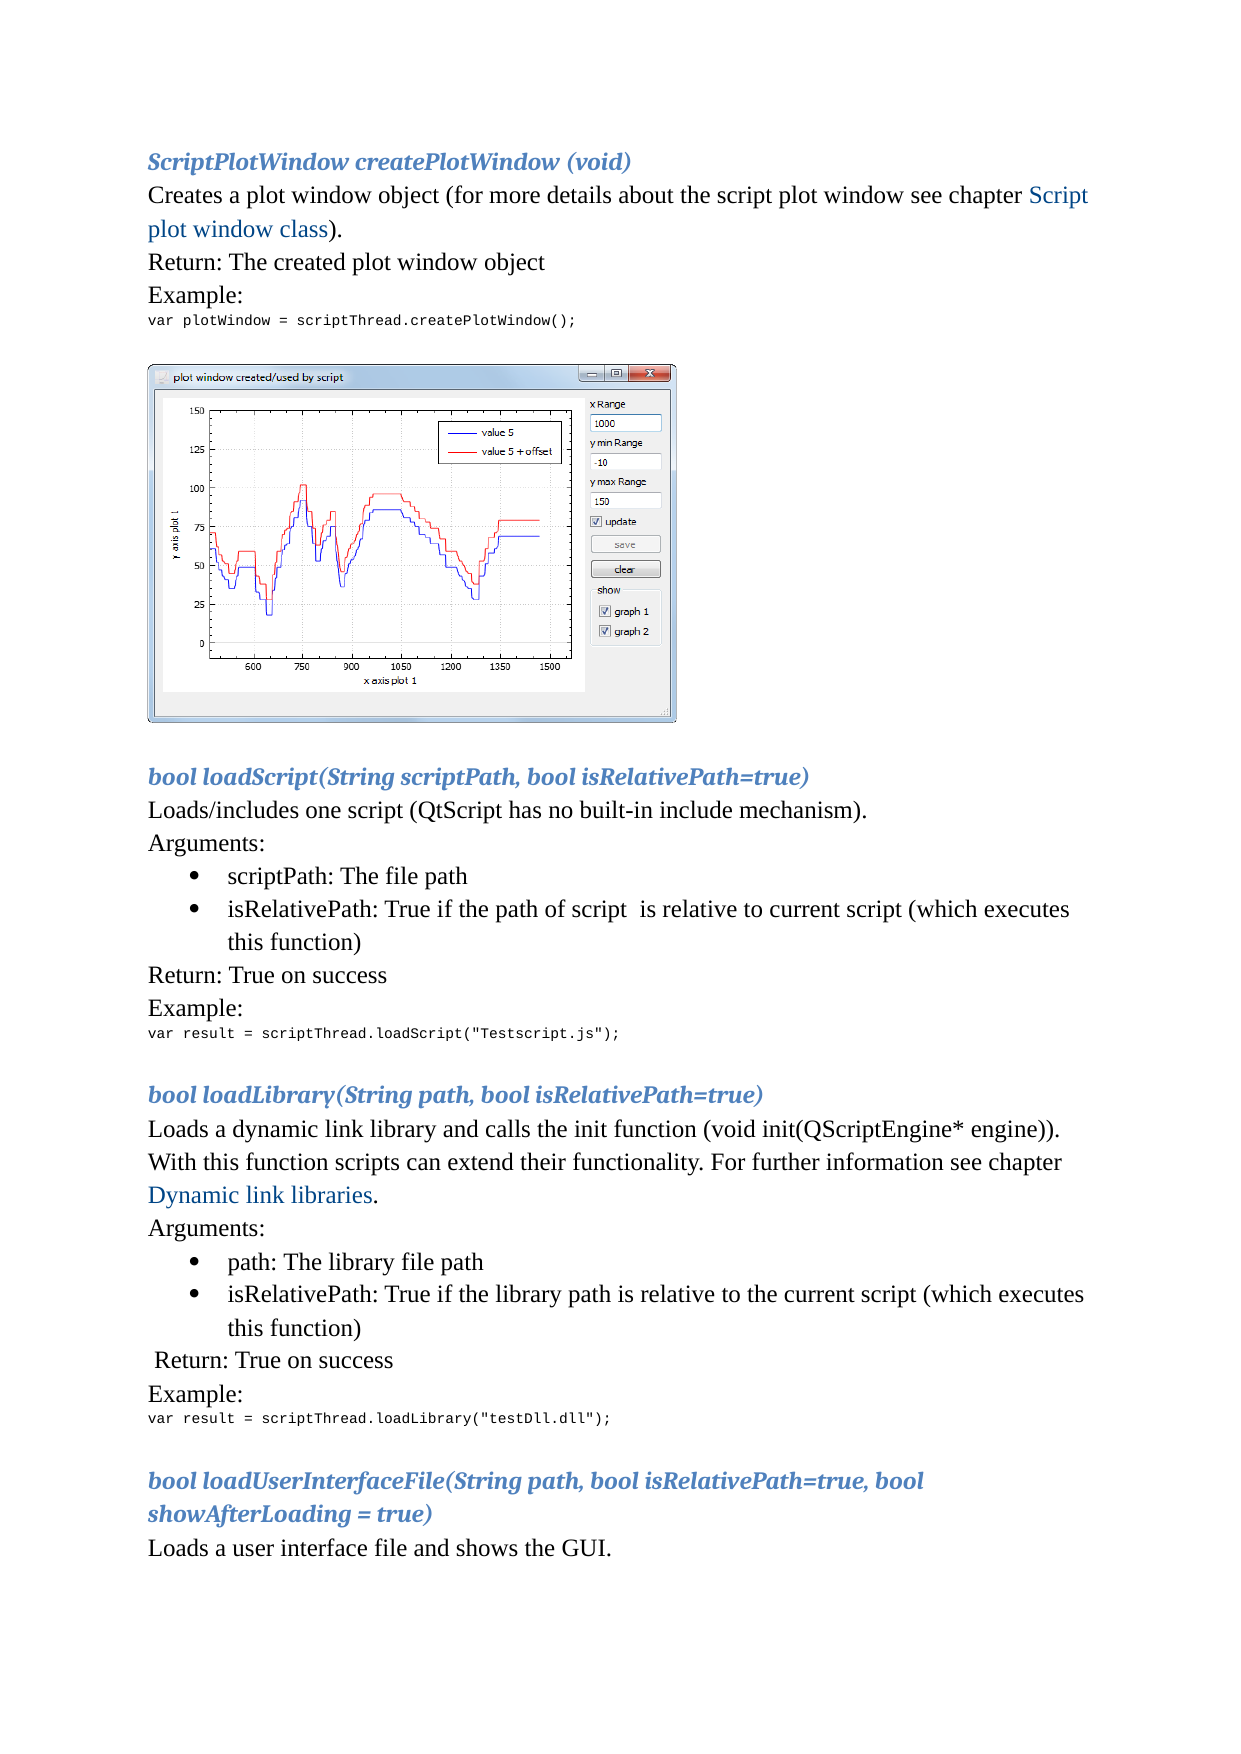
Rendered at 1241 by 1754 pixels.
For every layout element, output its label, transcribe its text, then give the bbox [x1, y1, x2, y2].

list scriptPath: The file path [190, 861, 1093, 890]
text Return: True on success [148, 1346, 1093, 1374]
list isRelativePath: True if the path of script is relative to current script (which executes this function) [190, 894, 1093, 956]
text Return: True on success [148, 961, 1093, 989]
text var result = scriptThread.loadScript("Testscript.js"); [148, 1027, 1093, 1043]
text Example: [148, 1379, 1093, 1407]
text Example: [148, 280, 1093, 308]
list path: The library file path [190, 1247, 1093, 1275]
subtitle bool loadScript(String scriptPath, bool isRelativePath=true) [148, 762, 1093, 791]
text Loads a user interface file and shows the GUI. [148, 1533, 1093, 1561]
subtitle bool loadUserInterfaceFile(String path, bool isRelativePath=true, bool showAfterLoading = true) [148, 1467, 1093, 1528]
text Loads a dynamic link library and calls the init function (void init(QScriptEngine* engine)). [148, 1114, 1093, 1143]
text Creates a plot window object (for more details about the script plot window see chapter Script plot window class). [148, 181, 1093, 242]
subtitle ScriptPlotWindow createPlotWindow (void) [148, 148, 1093, 176]
text With this function scripts can extend their functionality. For further information see chapter Dynamic link libraries. [148, 1147, 1093, 1209]
picture [147, 364, 677, 723]
text var plotWindow = scriptThread.createPlotWindow(); [148, 313, 1093, 329]
list isRelativePath: True if the library path is relative to the current script (which executes this function) [190, 1279, 1093, 1341]
text Example: [148, 993, 1093, 1022]
text Arguments: [148, 828, 1093, 857]
text Return: The created plot window object [148, 247, 1093, 275]
text Loads/includes one script (QtScript has no built-in include mechanism). [148, 795, 1093, 824]
text Arguments: [148, 1213, 1093, 1242]
subtitle bool loadLibrary(String path, bool isRelativePath=true) [148, 1081, 1093, 1110]
text var result = scriptThread.loadLibrary("testDll.dll"); [148, 1412, 1093, 1428]
